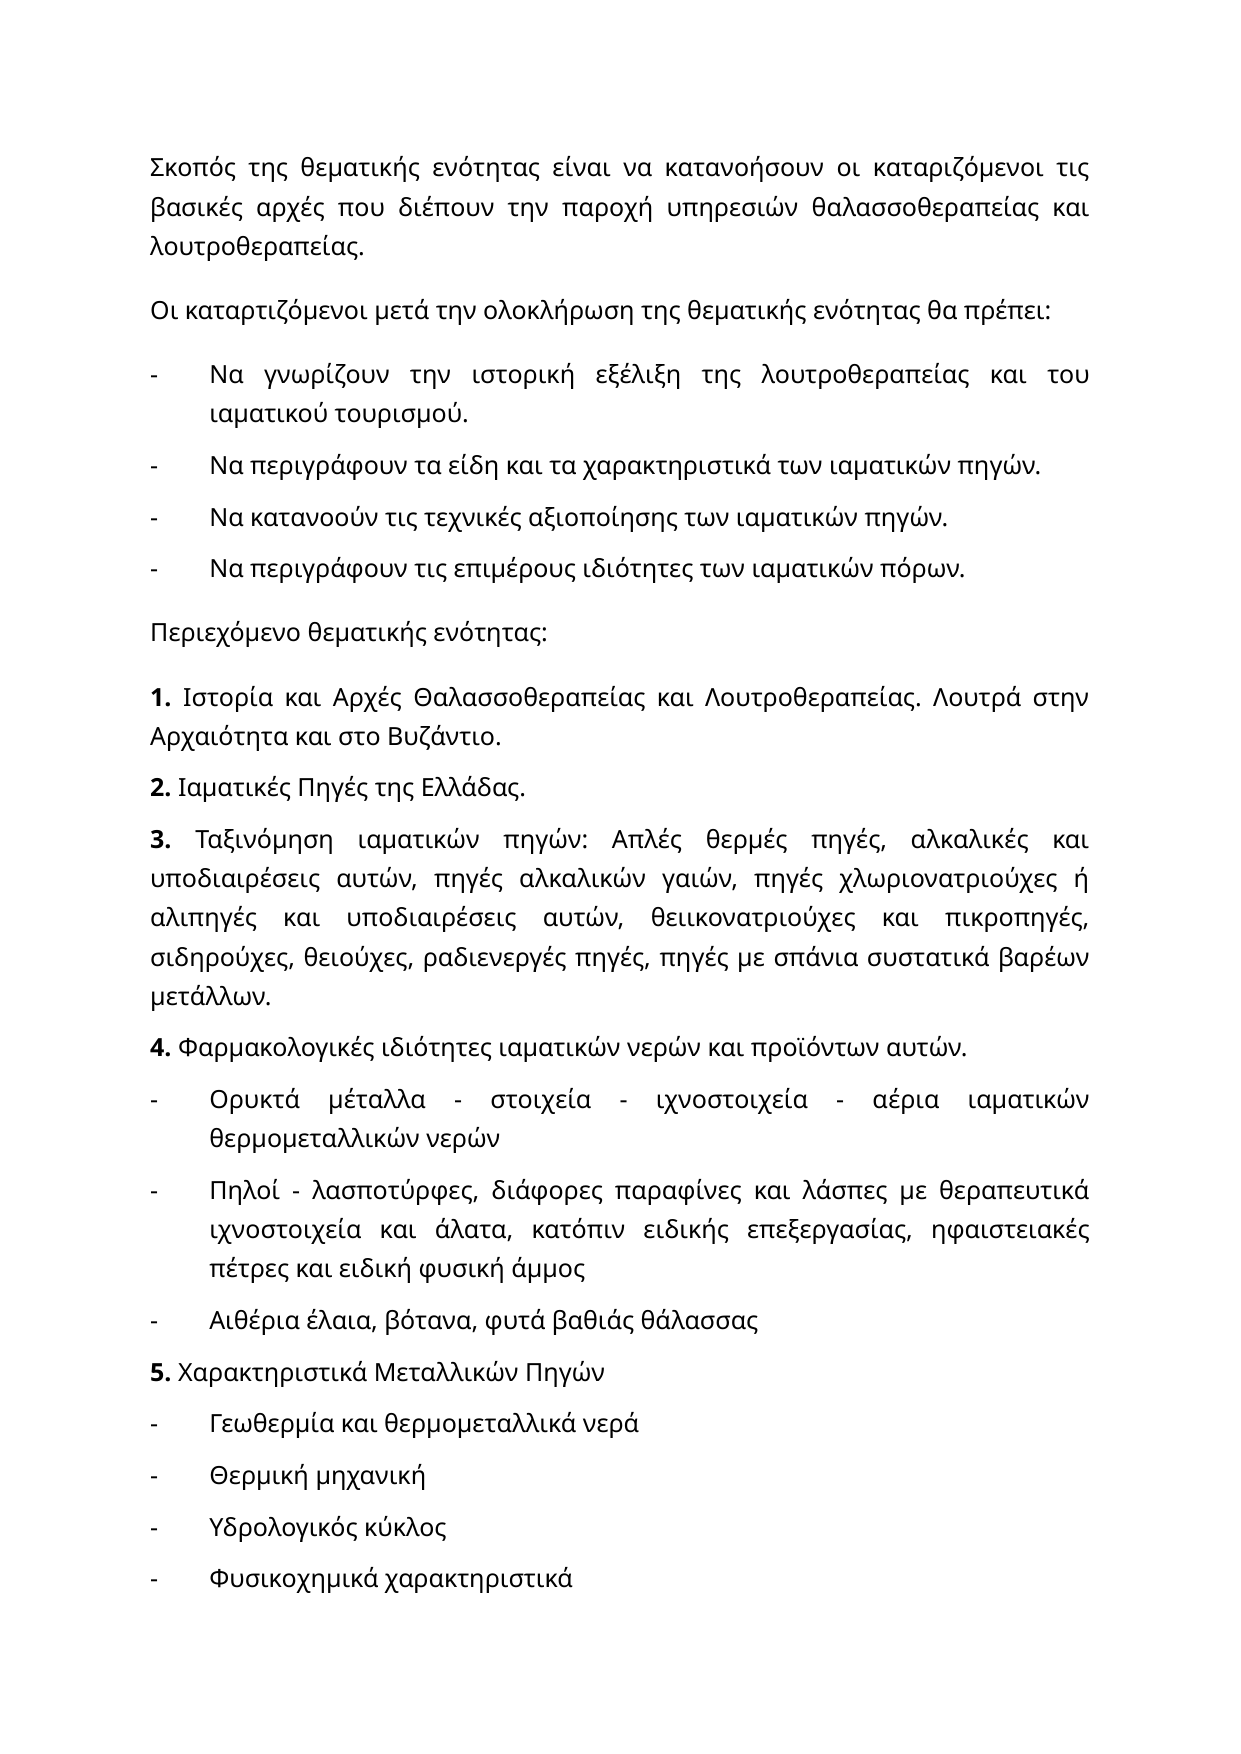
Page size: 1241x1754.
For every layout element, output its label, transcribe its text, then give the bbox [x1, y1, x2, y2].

text 2. Ιαματικές Πηγές της Ελλάδας. [150, 770, 1090, 804]
text 1. Ιστορία και Αρχές Θαλασσοθεραπείας και Λουτροθεραπείας. Λουτρά στην Αρχαιότητα και στο Βυζάντιο. [150, 679, 1090, 752]
list - Φυσικοχημικά χαρακτηριστικά [150, 1561, 1090, 1595]
list - Ορυκτά μέταλλα - στοιχεία - ιχνοστοιχεία - αέρια ιαματικών θερμομεταλλικών νερών [150, 1082, 1090, 1155]
list - Αιθέρια έλαια, βότανα, φυτά βαθιάς θάλασσας [150, 1302, 1090, 1337]
list - Γεωθερμία και θερμομεταλλικά νερά [150, 1406, 1090, 1440]
list - Πηλοί - λασποτύρφες, διάφορες παραφίνες και λάσπες με θεραπευτικά ιχνοστοιχεία και άλατα, κατόπιν ειδικής επεξεργασίας, ηφαιστειακές πέτρες και ειδική φυσική άμμος [150, 1172, 1090, 1285]
text Οι καταρτιζόμενοι μετά την ολοκλήρωση της θεματικής ενότητας θα πρέπει: [150, 292, 1090, 327]
text Σκοπός της θεματικής ενότητας είναι να κατανοήσουν οι καταριζόμενοι τις βασικές αρχές που διέπουν την παροχή υπηρεσιών θαλασσοθεραπείας και λουτροθεραπείας. [150, 150, 1090, 262]
list - Να κατανοούν τις τεχνικές αξιοποίησης των ιαματικών πηγών. [150, 499, 1090, 533]
list - Να γνωρίζουν την ιστορική εξέλιξη της λουτροθεραπείας και του ιαματικού τουρισμού. [150, 357, 1090, 430]
list - Υδρολογικός κύκλος [150, 1509, 1090, 1543]
list - Nα περιγράφουν τις επιμέρους ιδιότητες των ιαματικών πόρων. [150, 551, 1090, 585]
list - Να περιγράφουν τα είδη και τα χαρακτηριστικά των ιαματικών πηγών. [150, 447, 1090, 482]
text 3. Ταξινόμηση ιαματικών πηγών: Απλές θερμές πηγές, αλκαλικές και υποδιαιρέσεις αυτών, πηγές αλκαλικών γαιών, πηγές χλωριονατριούχες ή αλιπηγές και υποδιαιρέσεις αυτών, θειικονατριούχες και πικροπηγές, σιδηρούχες, θειούχες, ραδιενεργές πηγές, πηγές με σπάνια συστατικά βαρέων μετάλλων. [150, 822, 1090, 1012]
text 4. Φαρμακολογικές ιδιότητες ιαματικών νερών και προϊόντων αυτών. [150, 1030, 1090, 1064]
text 5. Χαρακτηριστικά Μεταλλικών Πηγών [150, 1354, 1090, 1388]
text Περιεχόμενο θεματικής ενότητας: [150, 615, 1090, 649]
list - Θερμική μηχανική [150, 1457, 1090, 1492]
